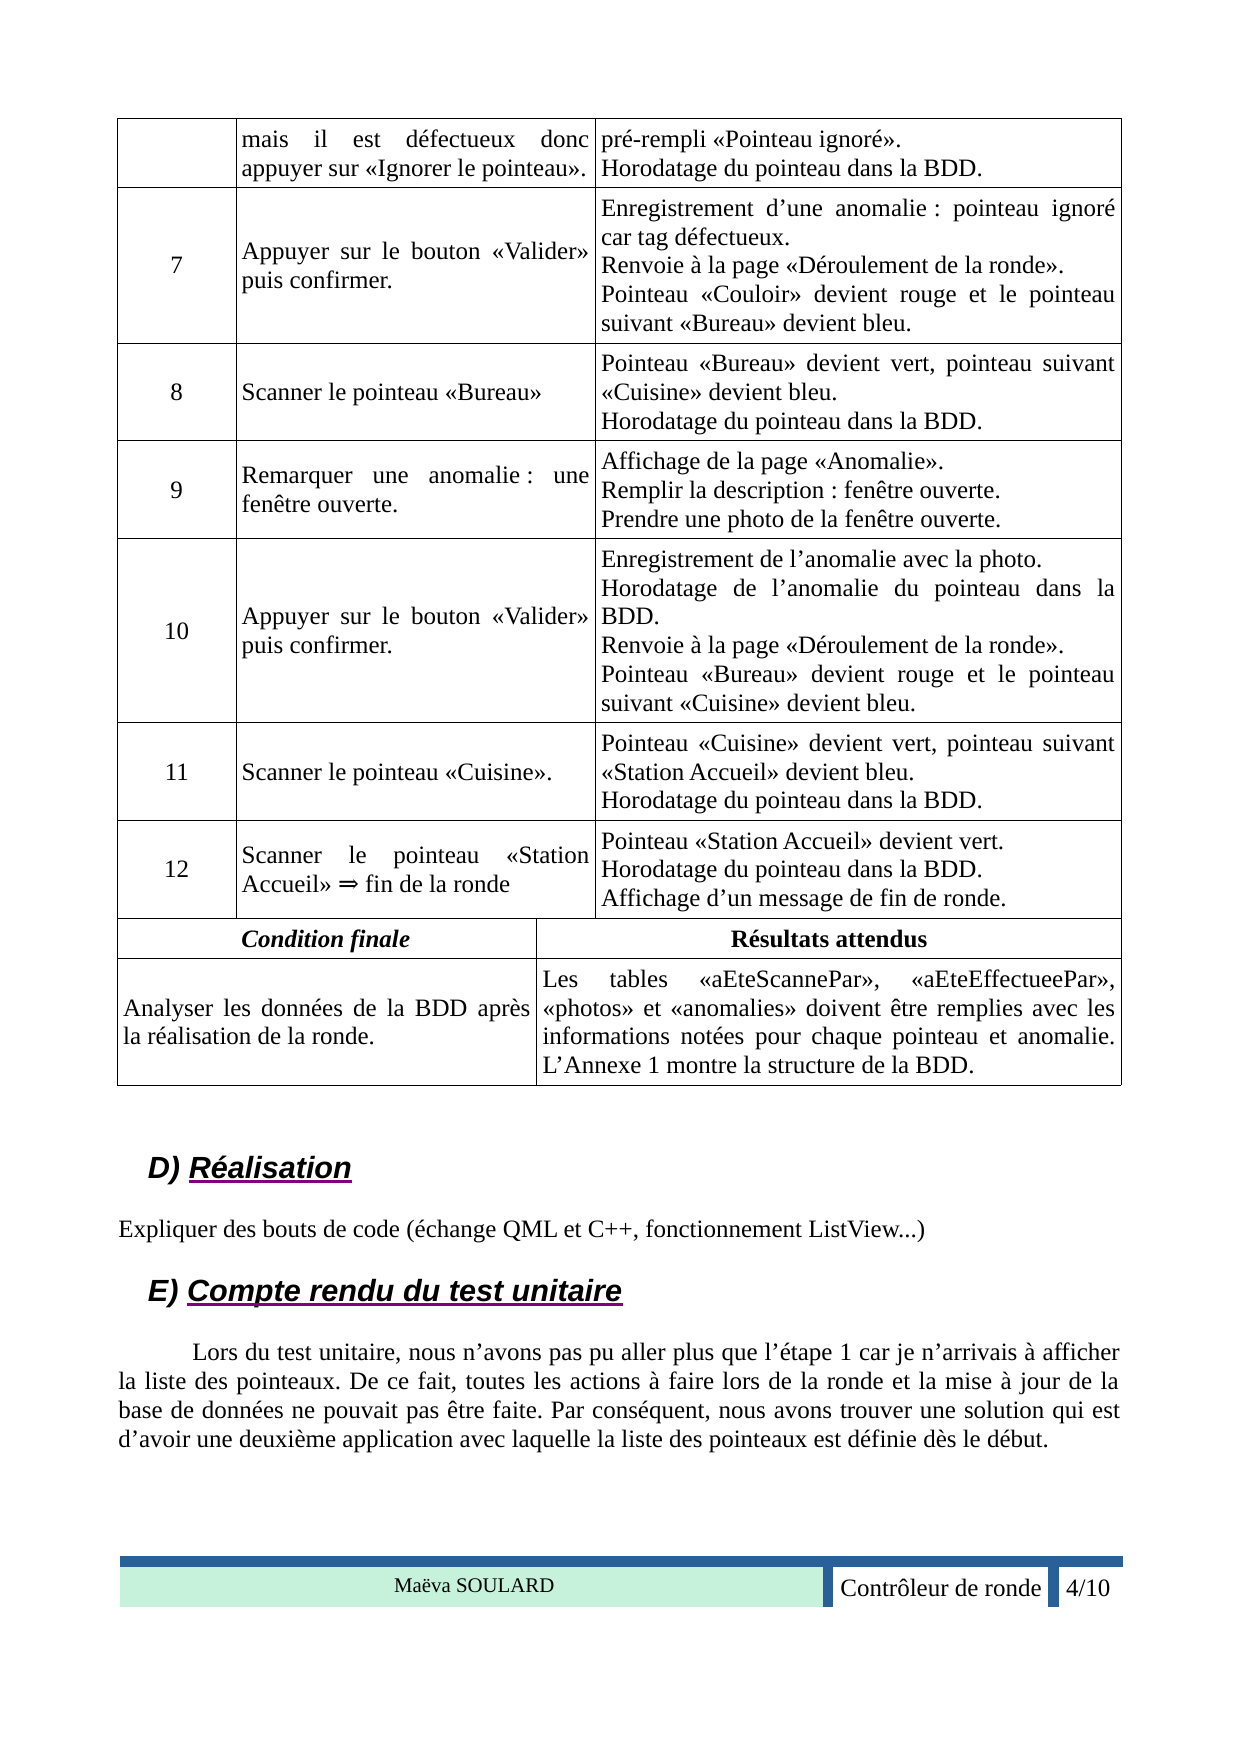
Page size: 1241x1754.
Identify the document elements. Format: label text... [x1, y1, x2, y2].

table_cell [118, 119, 236, 187]
table_cell Les tables «aEteScannePar», «aEteEffectueePar», «photos» et «anomalies» doivent être remplies avec les informations notées pour chaque pointeau et anomalie. L’Annexe 1 montre la structure de la BDD. [537, 959, 1121, 1085]
table_cell 10 [118, 539, 236, 722]
table_cell Scanner le pointeau «Cuisine». [237, 723, 595, 820]
table_cell Scanner le pointeau «Station Accueil» ⇒ fin de la ronde [237, 821, 595, 918]
table_cell Résultats attendus [537, 919, 1121, 958]
table_cell Pointeau «Station Accueil» devient vert. Horodatage du pointeau dans la BDD. Affichage d’un message de fin de ronde. [596, 821, 1121, 918]
table_cell Enregistrement de l’anomalie avec la photo. Horodatage de l’anomalie du pointeau dans la BDD. Renvoie à la page «Déroulement de la ronde». Pointeau «Bureau» devient rouge et le pointeau suivant «Cuisine» devient bleu. [596, 539, 1121, 722]
table_cell Scanner le pointeau «Bureau» [237, 344, 595, 440]
table_cell mais il est défectueux donc appuyer sur «Ignorer le pointeau». [237, 119, 595, 187]
table_cell 8 [118, 344, 236, 440]
table_cell 9 [118, 441, 236, 538]
table_cell 11 [118, 723, 236, 820]
table_cell Pointeau «Cuisine» devient vert, pointeau suivant «Station Accueil» devient bleu. Horodatage du pointeau dans la BDD. [596, 723, 1121, 820]
text Expliquer des bouts de code (échange QML et C++, fonctionnement ListView...) [118, 1214, 1122, 1243]
table_cell pré-rempli «Pointeau ignoré». Horodatage du pointeau dans la BDD. [596, 119, 1121, 187]
subtitle Réalisation [118, 1149, 1122, 1185]
table_cell Enregistrement d’une anomalie : pointeau ignoré car tag défectueux. Renvoie à la page «Déroulement de la ronde». Pointeau «Couloir» devient rouge et le pointeau suivant «Bureau» devient bleu. [596, 188, 1121, 342]
table_cell 12 [118, 821, 236, 918]
subtitle Compte rendu du test unitaire [118, 1273, 1122, 1308]
table_cell Affichage de la page «Anomalie». Remplir la description : fenêtre ouverte. Prendre une photo de la fenêtre ouverte. [596, 441, 1121, 538]
table_cell Condition finale [118, 919, 536, 958]
table_cell Analyser les données de la BDD après la réalisation de la ronde. [118, 959, 536, 1085]
table_cell 7 [118, 188, 236, 342]
table_cell Appuyer sur le bouton «Valider» puis confirmer. [237, 539, 595, 722]
table_cell Remarquer une anomalie : une fenêtre ouverte. [237, 441, 595, 538]
table_cell Pointeau «Bureau» devient vert, pointeau suivant «Cuisine» devient bleu. Horodatage du pointeau dans la BDD. [596, 344, 1121, 440]
table_cell Appuyer sur le bouton «Valider» puis confirmer. [237, 188, 595, 342]
text Lors du test unitaire, nous n’avons pas pu aller plus que l’étape 1 car je n’arrivais à afficher la liste des pointeaux. De ce fait, toutes les actions à faire lors de la ronde et la mise à jour de la base de données ne pouvait pas être faite. Par conséquent, nous avons trouver une solution qui est d’avoir une deuxième application avec laquelle la liste des pointeaux est définie dès le début. [118, 1337, 1122, 1452]
